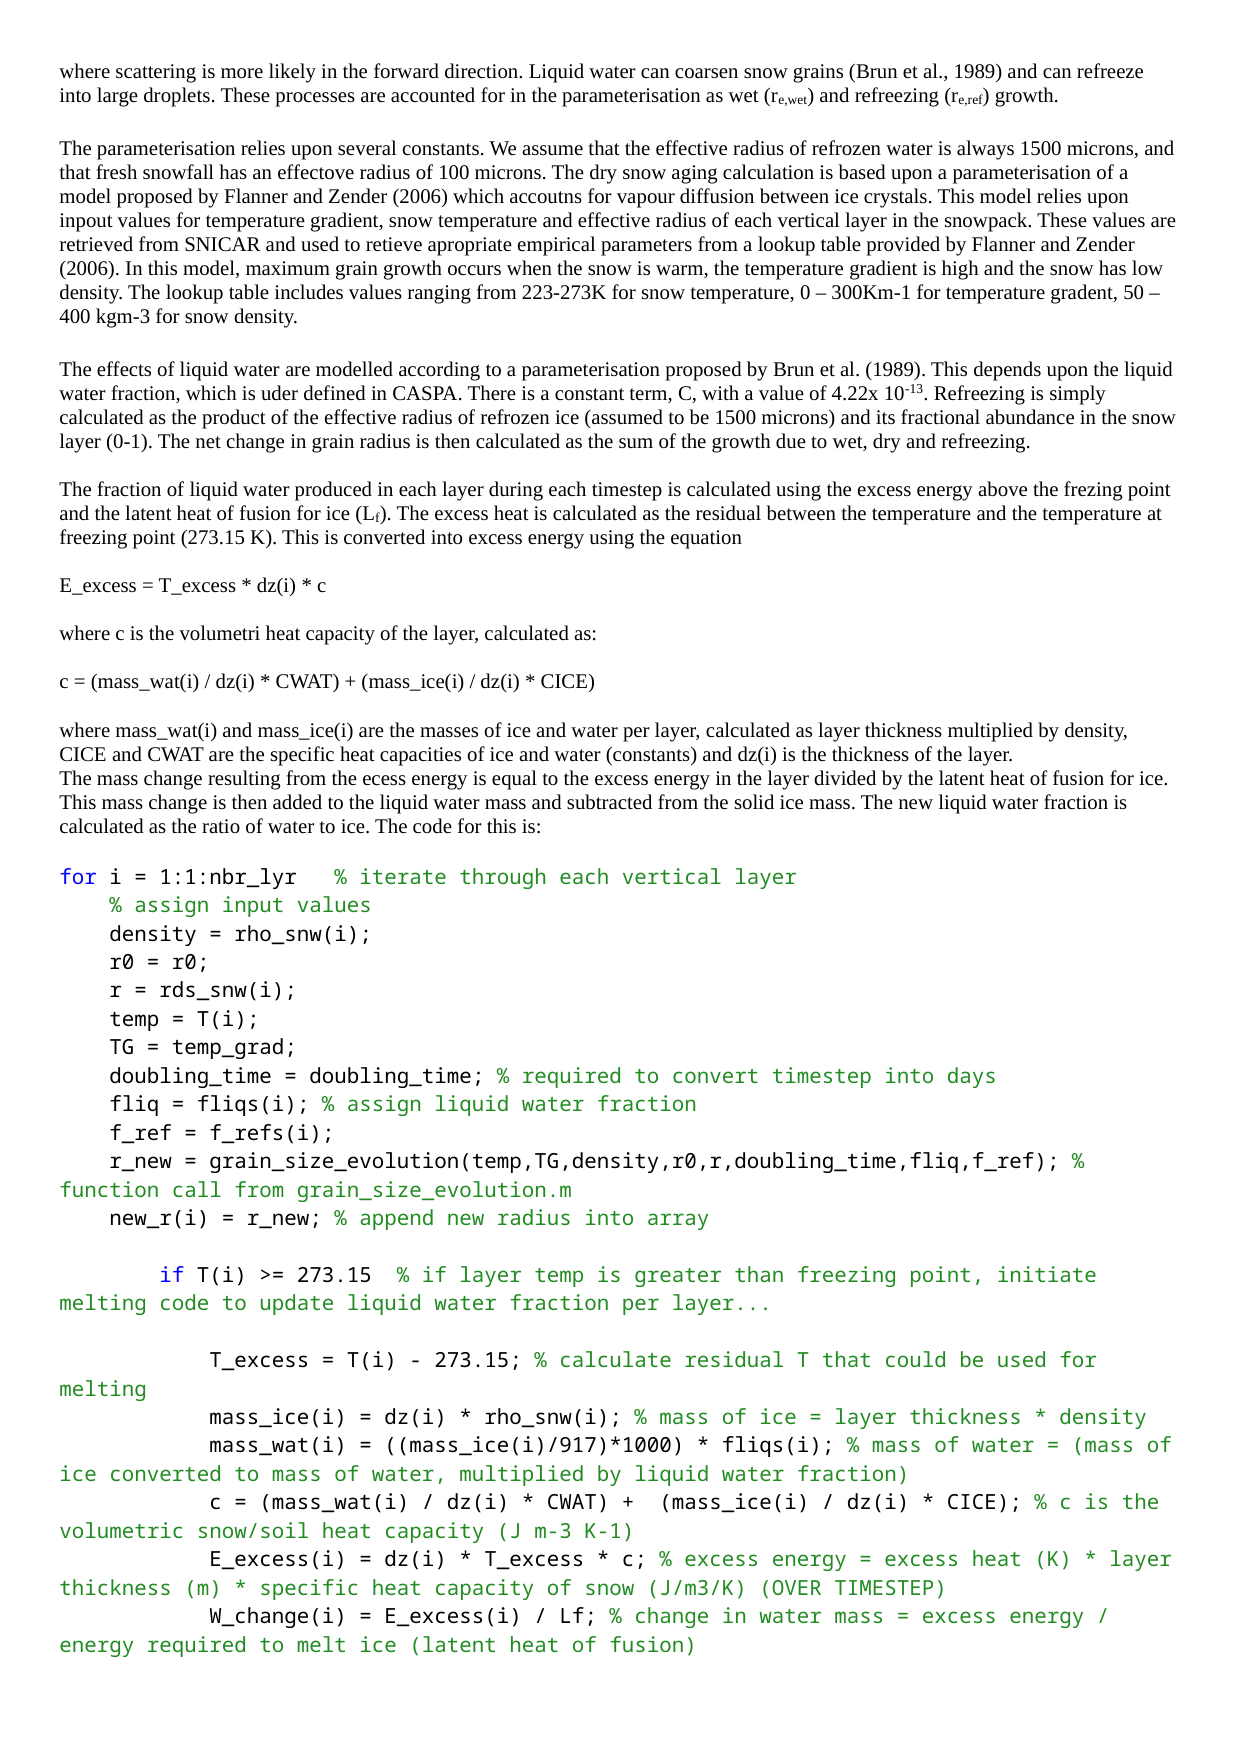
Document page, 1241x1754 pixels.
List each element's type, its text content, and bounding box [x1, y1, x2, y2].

text c = (mass_wat(i) / dz(i) * CWAT) + (mass_ice(i) / dz(i) * CICE) [59, 669, 1181, 693]
text T_excess = T(i) - 273.15; % calculate residual T that could be used for melting [59, 1345, 1181, 1402]
text E_excess = T_excess * dz(i) * c [59, 573, 1181, 597]
text where scattering is more likely in the forward direction. Liquid water can coarsen snow grains (Brun et al., 1989) and can refreeze into large droplets. These processes are accounted for in the parameterisation as wet (re,wet) and refreezing (re,ref) growth. [59, 59, 1181, 107]
text The fraction of liquid water produced in each layer during each timestep is calculated using the excess energy above the frezing point and the latent heat of fusion for ice (Lf). The excess heat is calculated as the residual between the temperature and the temperature at freezing point (273.15 K). This is converted into excess energy using the equation [59, 477, 1181, 549]
text where mass_wat(i) and mass_ice(i) are the masses of ice and water per layer, calculated as layer thickness multiplied by density, CICE and CWAT are the specific heat capacities of ice and water (constants) and dz(i) is the thickness of the layer. [59, 717, 1181, 766]
text mass_wat(i) = ((mass_ice(i)/917)*1000) * fliqs(i); % mass of water = (mass of ice converted to mass of water, multiplied by liquid water fraction) [59, 1431, 1181, 1487]
text c = (mass_wat(i) / dz(i) * CWAT) + (mass_ice(i) / dz(i) * CICE); % c is the volumetric snow/soil heat capacity (J m-3 K-1) [59, 1487, 1181, 1544]
text W_change(i) = E_excess(i) / Lf; % change in water mass = excess energy / energy required to melt ice (latent heat of fusion) [59, 1601, 1181, 1658]
text r_new = grain_size_evolution(temp,TG,density,r0,r,doubling_time,fliq,f_ref); % function call from grain_size_evolution.m [59, 1146, 1181, 1203]
text density = rho_snw(i); [59, 919, 1181, 947]
text mass_ice(i) = dz(i) * rho_snw(i); % mass of ice = layer thickness * density [59, 1402, 1181, 1431]
text f_ref = f_refs(i); [59, 1118, 1181, 1146]
text The parameterisation relies upon several constants. We assume that the effective radius of refrozen water is always 1500 microns, and that fresh snowfall has an effectove radius of 100 microns. The dry snow aging calculation is based upon a parameterisation of a model proposed by Flanner and Zender (2006) which accoutns for vapour diffusion between ice crystals. This model relies upon inpout values for temperature gradient, snow temperature and effective radius of each vertical layer in the snowpack. These values are retrieved from SNICAR and used to retieve apropriate empirical parameters from a lookup table provided by Flanner and Zender (2006). In this model, maximum grain growth occurs when the snow is warm, the temperature gradient is high and the snow has low density. The lookup table includes values ranging from 223-273K for snow temperature, 0 – 300Km-1 for temperature gradent, 50 – 400 kgm-3 for snow density. [59, 136, 1181, 328]
text r = rds_snw(i); [59, 976, 1181, 1004]
text The effects of liquid water are modelled according to a parameterisation proposed by Brun et al. (1989). This depends upon the liquid water fraction, which is uder defined in CASPA. There is a constant term, C, with a value of 4.22x 10-13. Refreezing is simply calculated as the product of the effective radius of refrozen ice (assumed to be 1500 microns) and its fractional abundance in the snow layer (0-1). The net change in grain radius is then calculated as the sum of the growth due to wet, dry and refreezing. [59, 357, 1181, 453]
text r0 = r0; [59, 947, 1181, 976]
text fliq = fliqs(i); % assign liquid water fraction [59, 1089, 1181, 1118]
text temp = T(i); [59, 1004, 1181, 1032]
text if T(i) >= 273.15 % if layer temp is greater than freezing point, initiate melting code to update liquid water fraction per layer... [59, 1260, 1181, 1317]
text E_excess(i) = dz(i) * T_excess * c; % excess energy = excess heat (K) * layer thickness (m) * specific heat capacity of snow (J/m3/K) (OVER TIMESTEP) [59, 1544, 1181, 1601]
text for i = 1:1:nbr_lyr % iterate through each vertical layer [59, 862, 1181, 890]
text where c is the volumetri heat capacity of the layer, calculated as: [59, 621, 1181, 645]
text % assign input values [59, 890, 1181, 919]
text The mass change resulting from the ecess energy is equal to the excess energy in the layer divided by the latent heat of fusion for ice. This mass change is then added to the liquid water mass and subtracted from the solid ice mass. The new liquid water fraction is calculated as the ratio of water to ice. The code for this is: [59, 766, 1181, 838]
text TG = temp_grad; [59, 1032, 1181, 1061]
text doubling_time = doubling_time; % required to convert timestep into days [59, 1061, 1181, 1089]
text new_r(i) = r_new; % append new radius into array [59, 1203, 1181, 1232]
